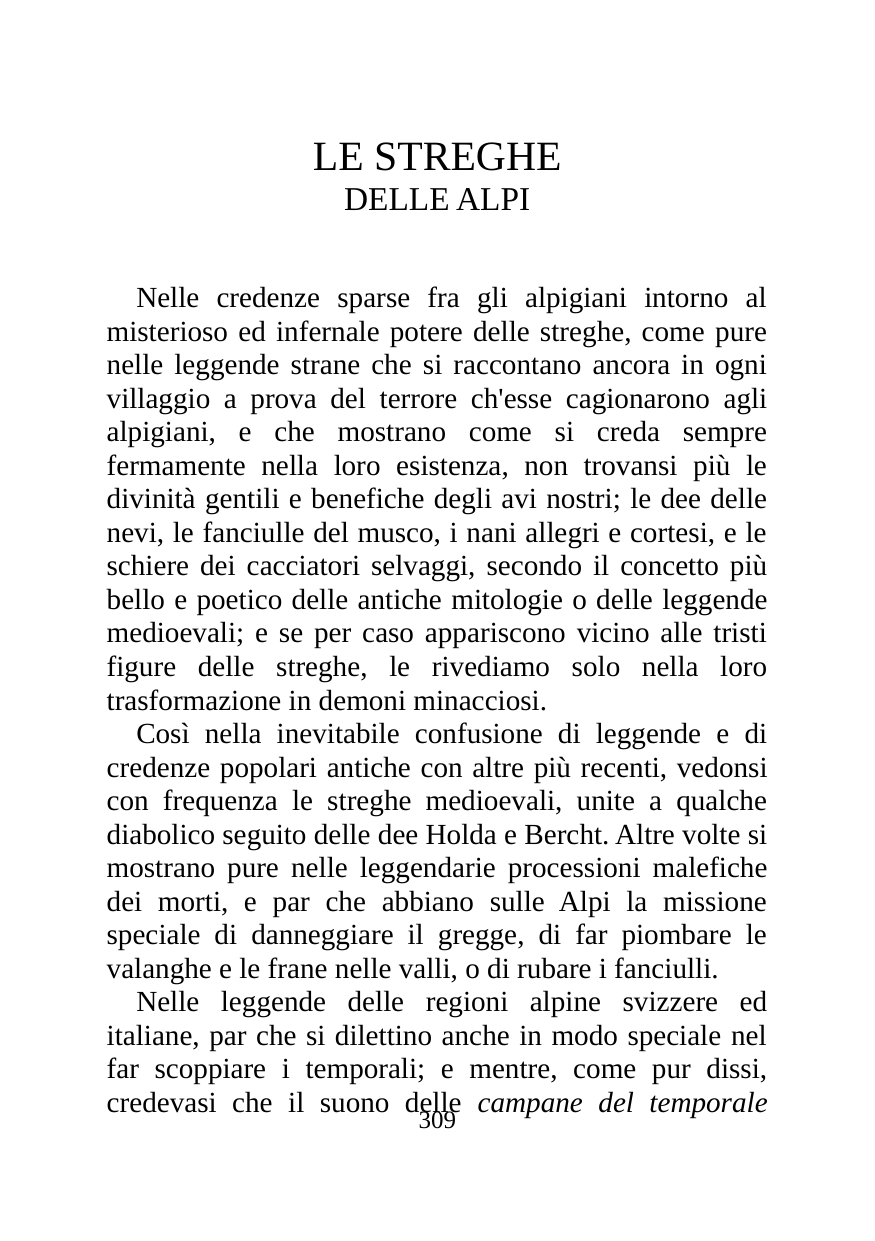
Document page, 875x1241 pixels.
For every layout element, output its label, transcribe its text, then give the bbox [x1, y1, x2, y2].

text Nelle leggende delle regioni alpine svizzere ed italiane, par che si dilettino anche in modo speciale nel far scoppiare i temporali; e mentre, come pur dissi, credevasi che il suono delle campane del temporale [106, 984, 768, 1105]
text Così nella inevitabile confusione di leggende e di credenze popolari antiche con altre più recenti, vedonsi con frequenza le streghe medioevali, unite a qualche diabolico seguito delle dee Holda e Bercht. Altre volte si mostrano pure nelle leggendarie processioni malefiche dei morti, e par che abbiano sulle Alpi la missione speciale di danneggiare il gregge, di far piombare le valanghe e le frane nelle valli, o di rubare i fanciulli. [106, 716, 768, 984]
text Nelle credenze sparse fra gli alpigiani intorno al misterioso ed infernale potere delle streghe, come pure nelle leggende strane che si raccontano ancora in ogni villaggio a prova del terrore ch'esse cagionarono agli alpigiani, e che mostrano come si creda sempre fermamente nella loro esistenza, non trovansi più le divinità gentili e benefiche degli avi nostri; le dee delle nevi, le fanciulle del musco, i nani allegri e cortesi, e le schiere dei cacciatori selvaggi, secondo il concetto più bello e poetico delle antiche mitologie o delle leggende medioevali; e se per caso appariscono vicino alle tristi figure delle streghe, le rivediamo solo nella loro trasformazione in demoni minacciosi. [106, 280, 768, 716]
title LE STREGHE DELLE ALPI [106, 131, 768, 218]
